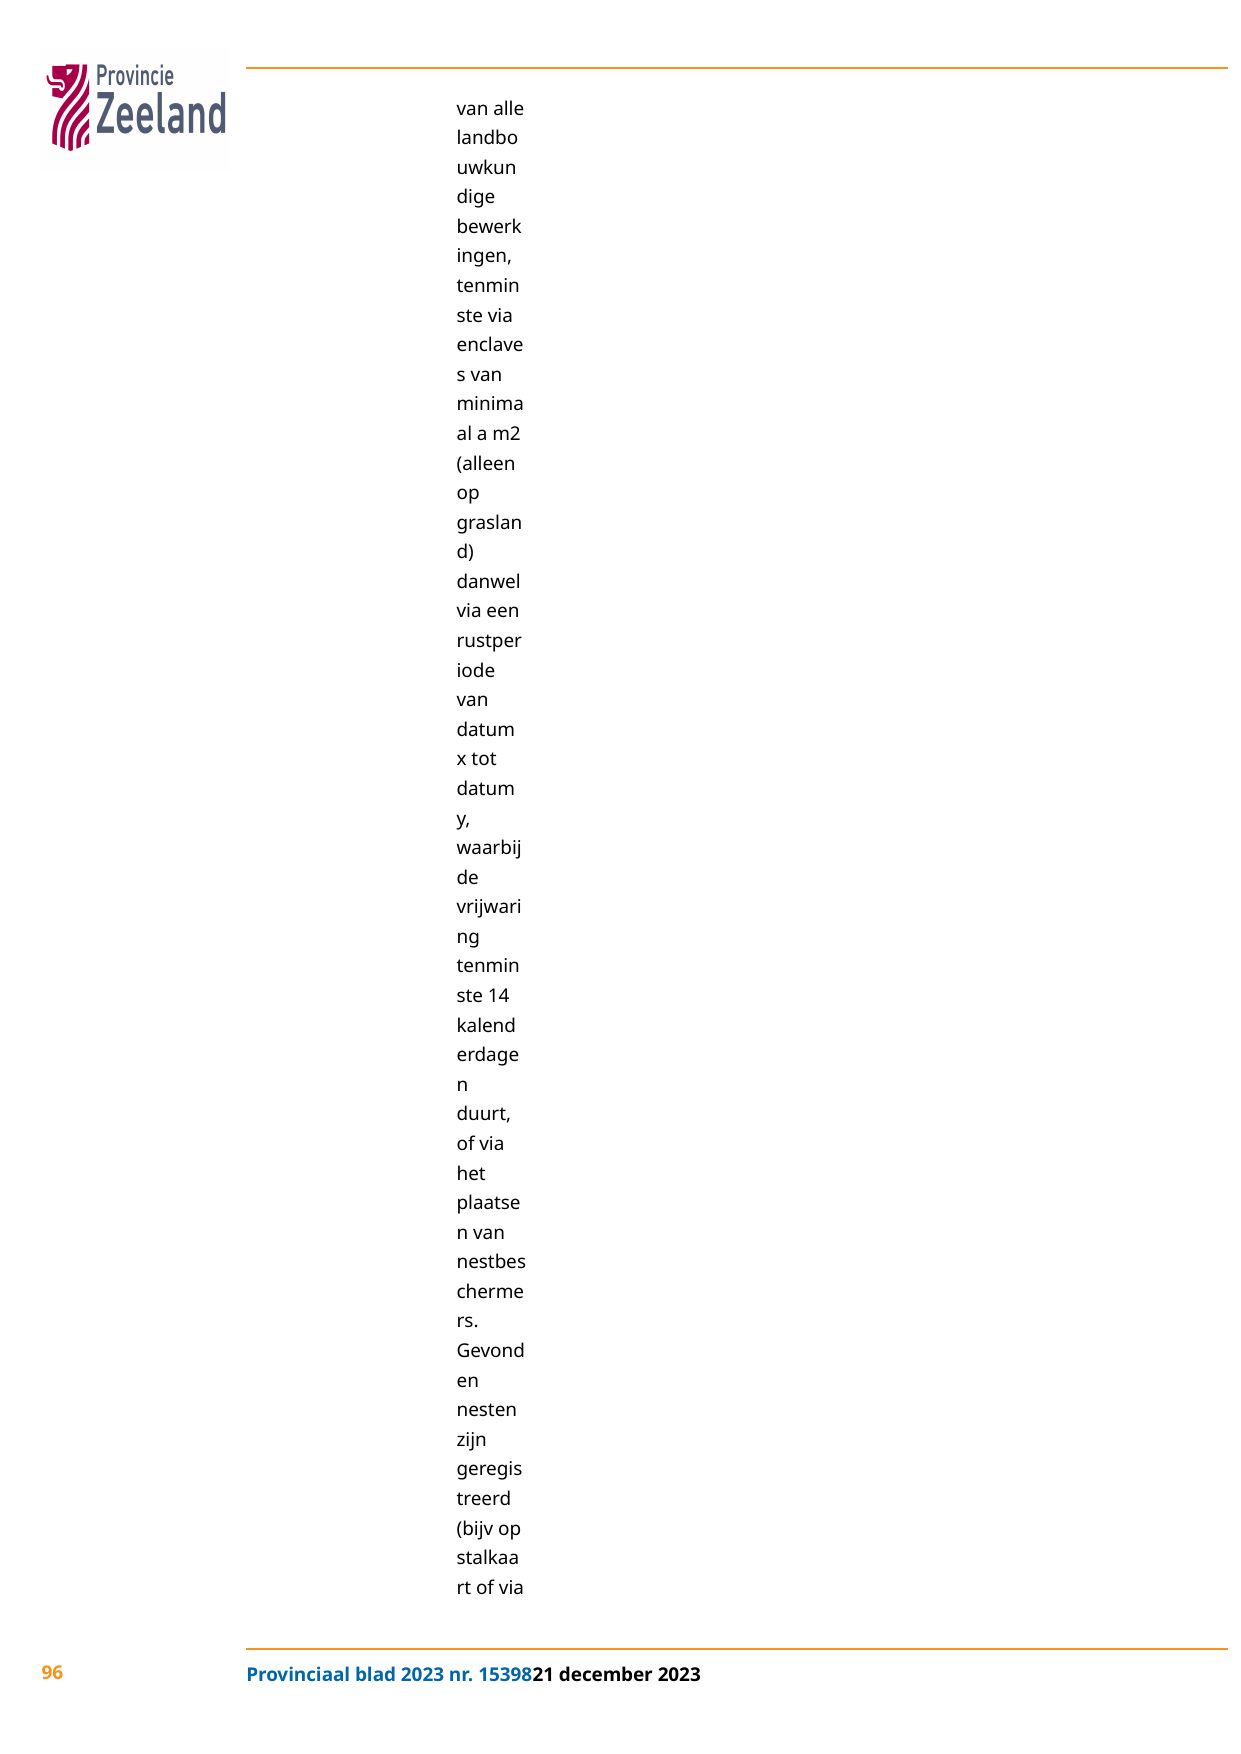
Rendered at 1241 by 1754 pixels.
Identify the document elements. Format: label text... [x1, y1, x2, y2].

table_cell [526, 95, 596, 1600]
table_cell [596, 95, 665, 1600]
table_cell [665, 95, 734, 1600]
table_cell [874, 95, 943, 1600]
table_cell [804, 95, 873, 1600]
table_cell [735, 95, 804, 1600]
table_cell [1082, 95, 1152, 1600]
table_cell van alle landbouwkundige bewerkingen, tenminste via enclaves van minimaal a m2 (alleen op grasland) danwel via een rustperiode van datum x tot datum y, waarbij de vrijwaring tenminste 14 kalenderdagen duurt, of via het plaatsen van nestbeschermers. Gevonden nesten zijn geregistreerd (bijv op stalkaart of via [456, 95, 526, 1600]
table_cell [318, 95, 387, 1600]
table_cell [1013, 95, 1082, 1600]
picture [41, 47, 231, 172]
table_cell [943, 95, 1013, 1600]
table_cell [387, 95, 456, 1600]
table_cell [248, 95, 317, 1600]
